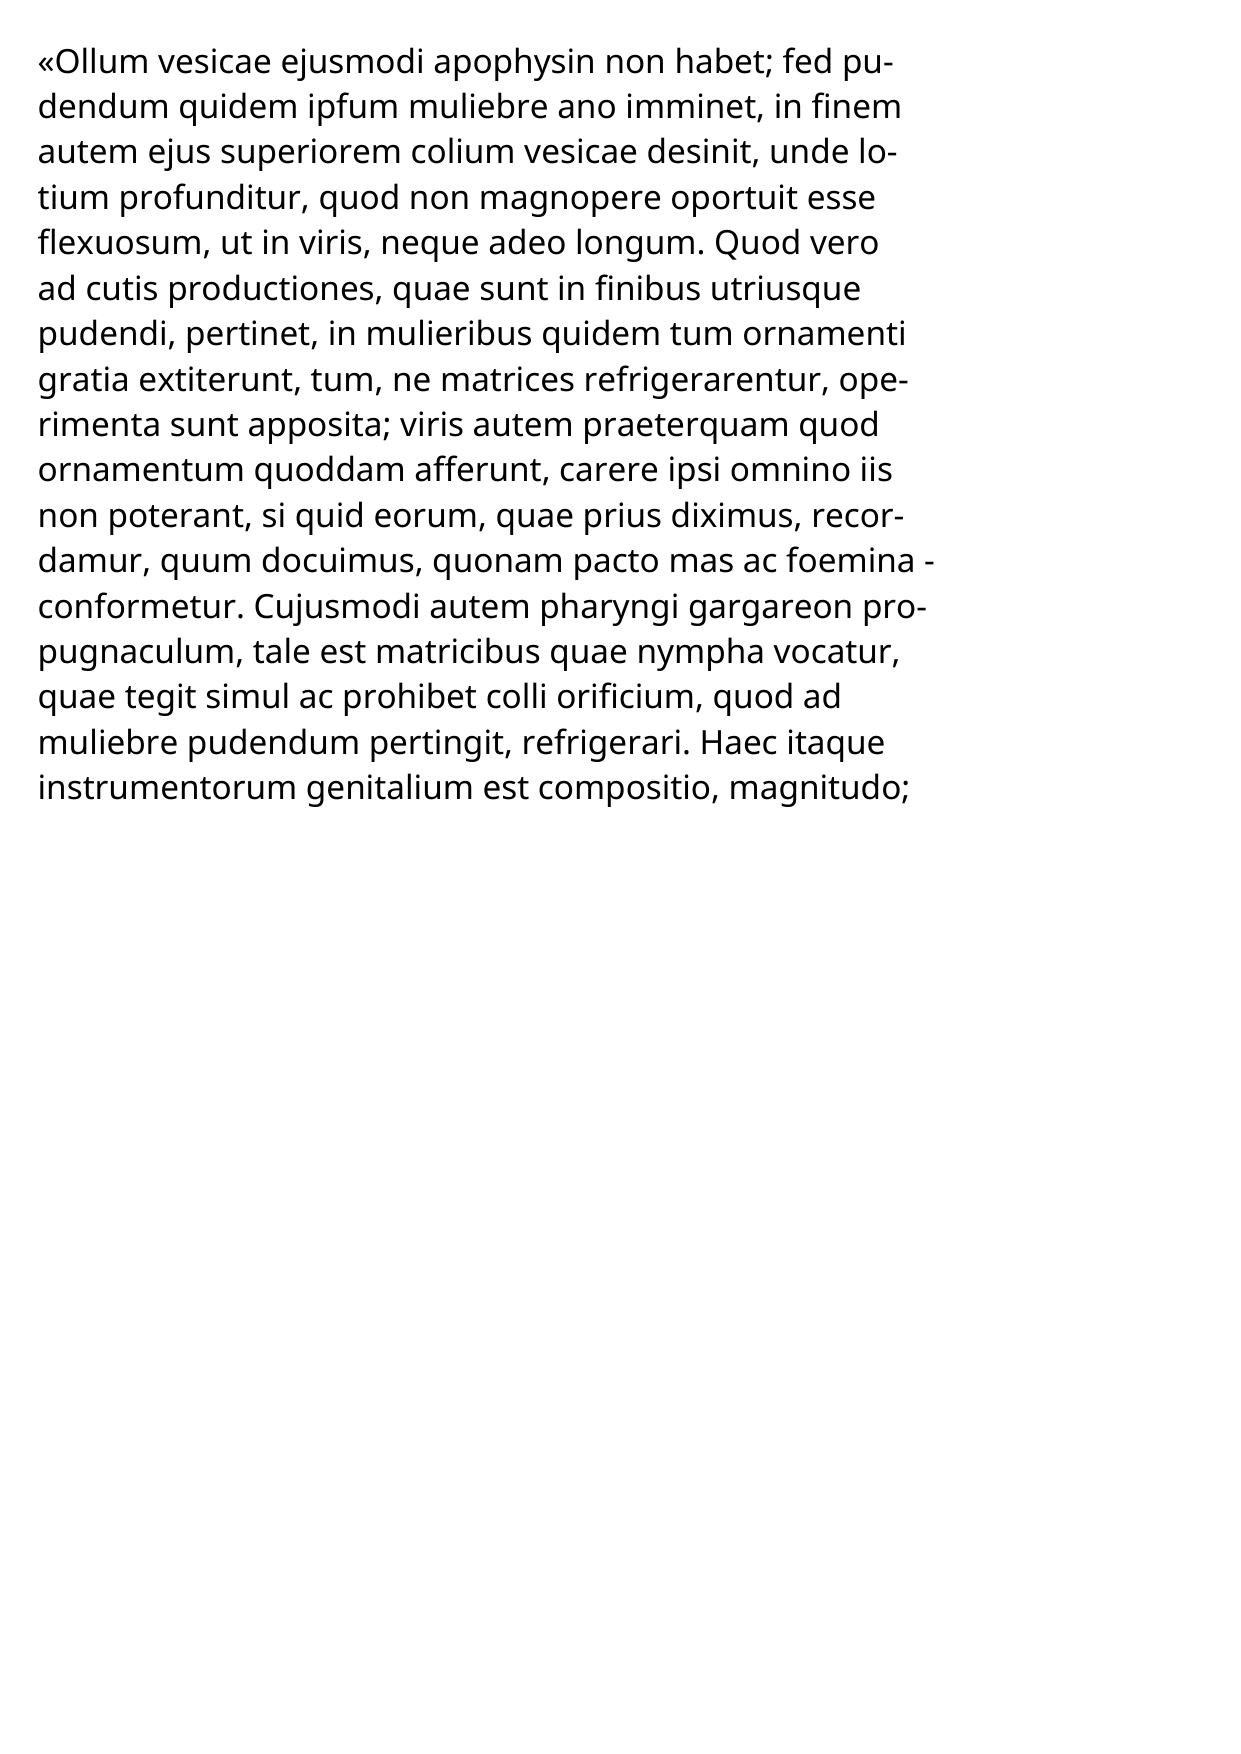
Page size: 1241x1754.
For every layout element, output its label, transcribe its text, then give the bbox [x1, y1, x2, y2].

text «Ollum vesicae ejusmodi apophysin non habet; fed pu- dendum quidem ipfum muliebre ano imminet, in finem autem ejus superiorem colium vesicae desinit, unde lo- tium profunditur, quod non magnopere oportuit esse flexuosum, ut in viris, neque adeo longum. Quod vero ad cutis productiones, quae sunt in finibus utriusque pudendi, pertinet, in mulieribus quidem tum ornamenti gratia extiterunt, tum, ne matrices refrigerarentur, ope- rimenta sunt apposita; viris autem praeterquam quod ornamentum quoddam afferunt, carere ipsi omnino iis non poterant, si quid eorum, quae prius diximus, recor- damur, quum docuimus, quonam pacto mas ac foemina - conformetur. Cujusmodi autem pharyngi gargareon pro- pugnaculum, tale est matricibus quae nympha vocatur, quae tegit simul ac prohibet colli orificium, quod ad muliebre pudendum pertingit, refrigerari. Haec itaque instrumentorum genitalium est compositio, magnitudo; [37, 37, 1203, 809]
